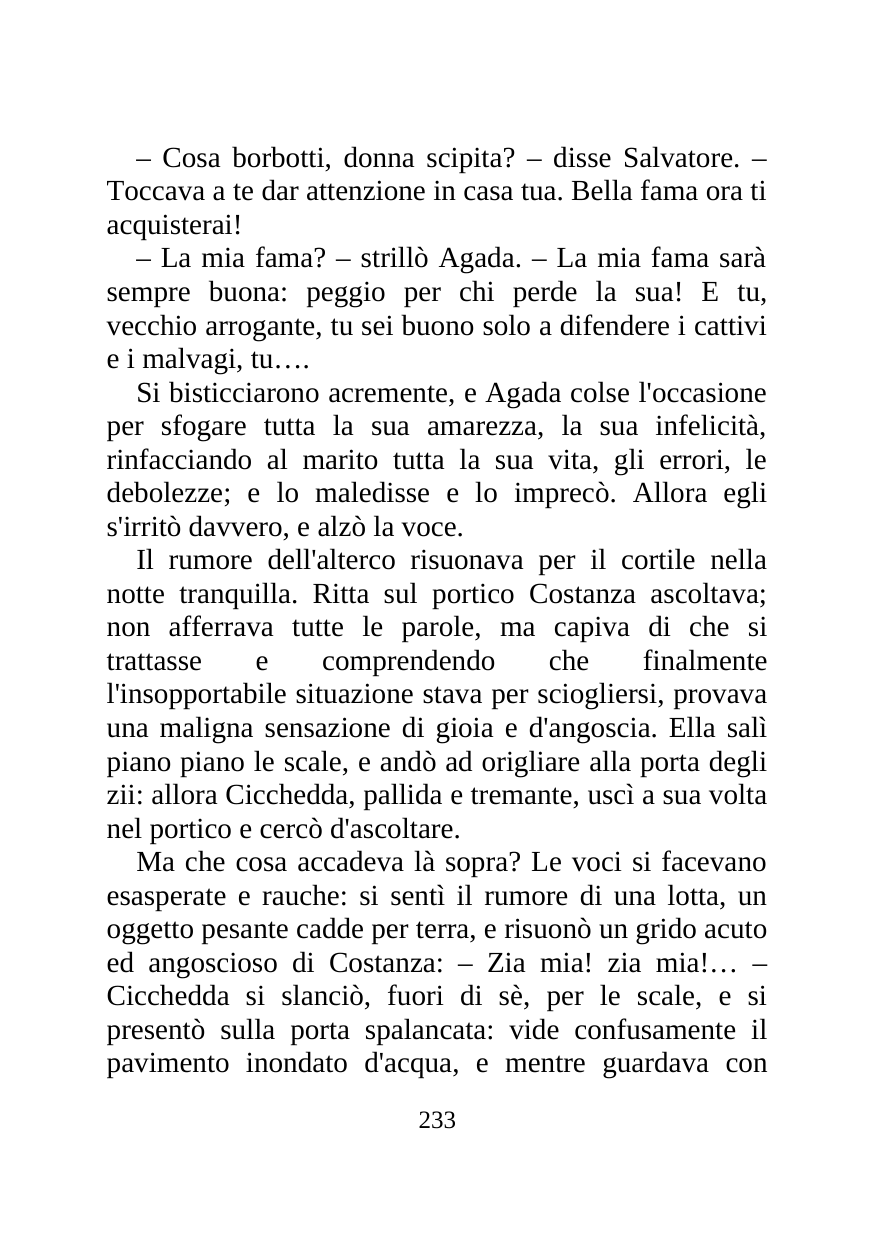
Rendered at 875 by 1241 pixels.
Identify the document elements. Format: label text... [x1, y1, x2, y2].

text – La mia fama? – strillò Agada. – La mia fama sarà sempre buona: peggio per chi perde la sua! E tu, vecchio arrogante, tu sei buono solo a difendere i cattivi e i malvagi, tu…. [106, 241, 768, 375]
text Ma che cosa accadeva là sopra? Le voci si facevano esasperate e rauche: si sentì il rumore di una lotta, un oggetto pesante cadde per terra, e risuonò un grido acuto ed angoscioso di Costanza: – Zia mia! zia mia!… – Cicchedda si slanciò, fuori di sè, per le scale, e si presentò sulla porta spalancata: vide confusamente il pavimento inondato d'acqua, e mentre guardava con [106, 844, 768, 1079]
text Il rumore dell'alterco risuonava per il cortile nella notte tranquilla. Ritta sul portico Costanza ascoltava; non afferrava tutte le parole, ma capiva di che si trattasse e comprendendo che finalmente l'insopportabile situazione stava per sciogliersi, provava una maligna sensazione di gioia e d'angoscia. Ella salì piano piano le scale, e andò ad origliare alla porta degli zii: allora Cicchedda, pallida e tremante, uscì a sua volta nel portico e cercò d'ascoltare. [106, 542, 768, 844]
text Si bisticciarono acremente, e Agada colse l'occasione per sfogare tutta la sua amarezza, la sua infelicità, rinfacciando al marito tutta la sua vita, gli errori, le debolezze; e lo maledisse e lo imprecò. Allora egli s'irritò davvero, e alzò la voce. [106, 375, 768, 542]
text – Cosa borbotti, donna scipita? – disse Salvatore. – Toccava a te dar attenzione in casa tua. Bella fama ora ti acquisterai! [106, 140, 768, 241]
